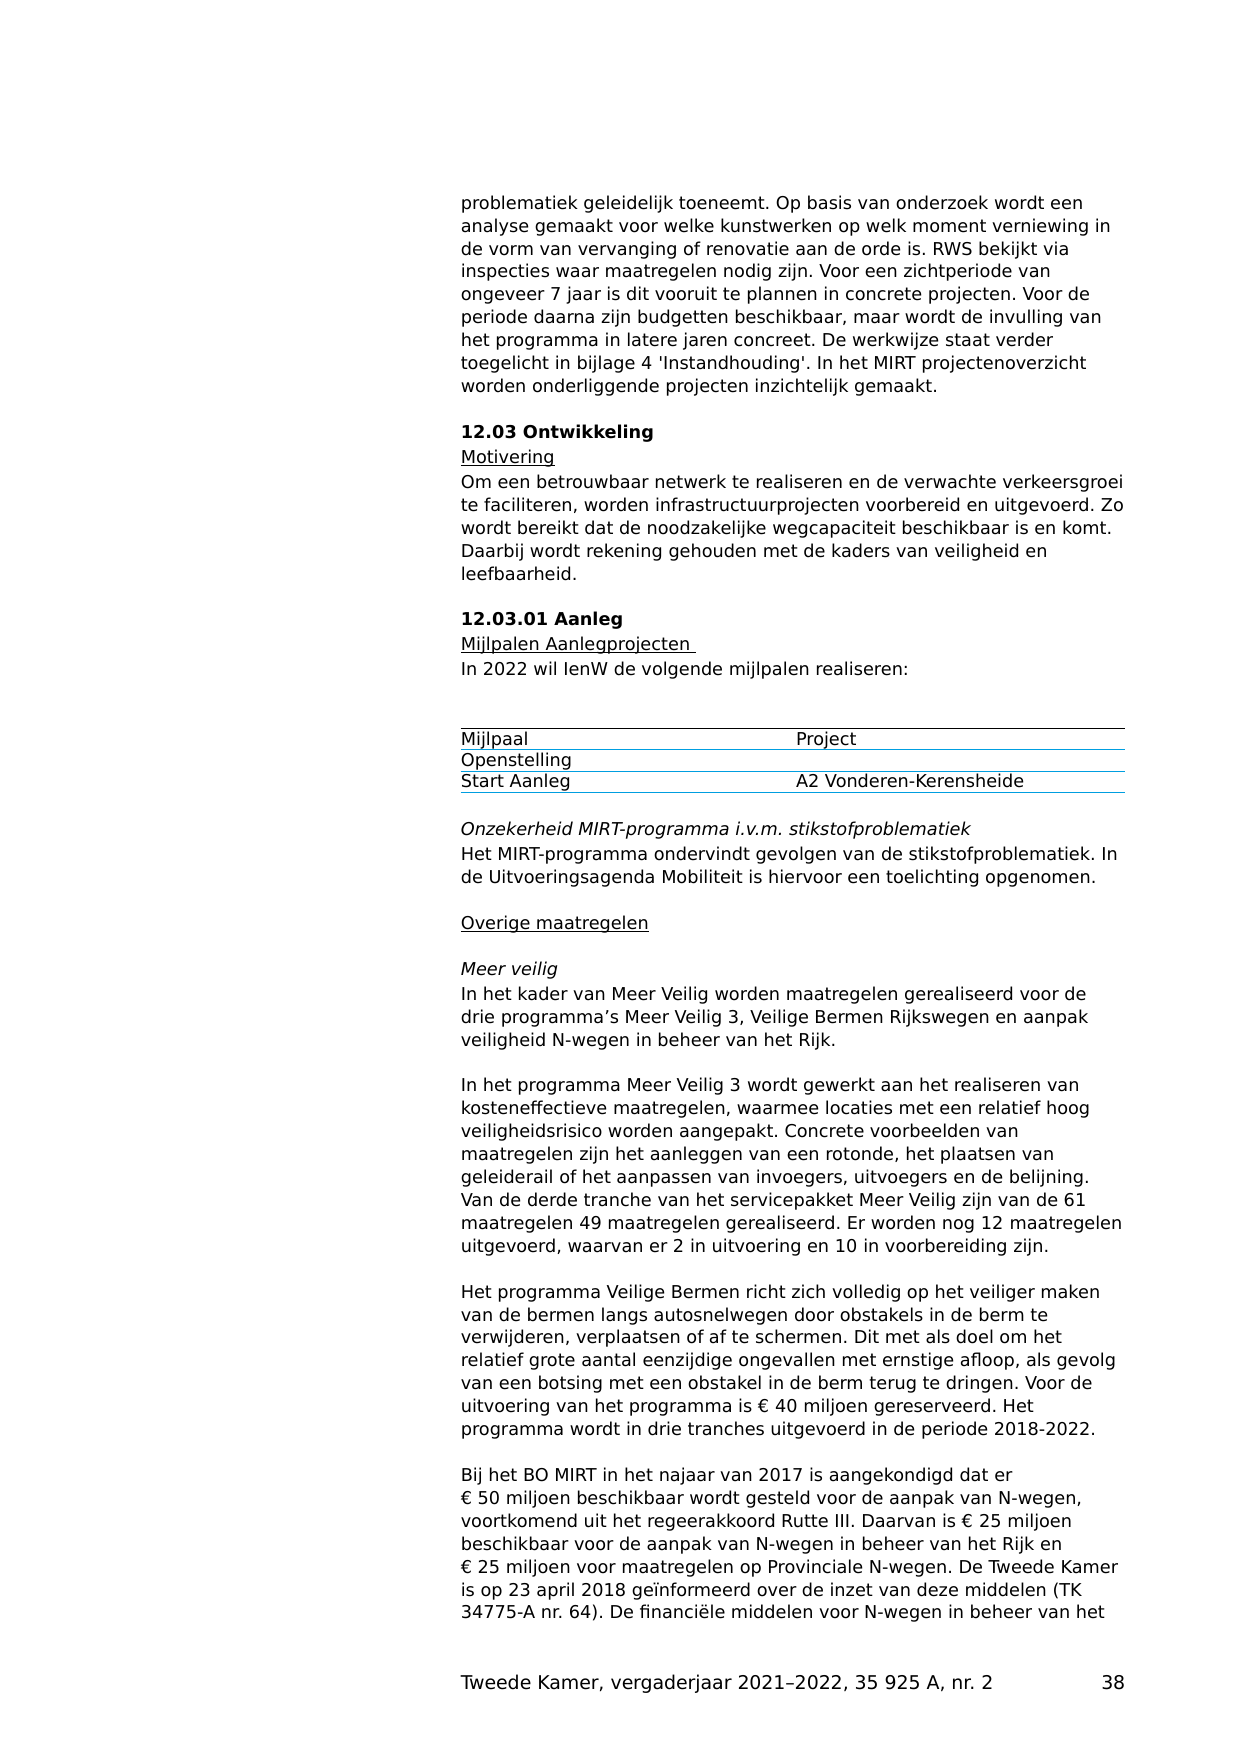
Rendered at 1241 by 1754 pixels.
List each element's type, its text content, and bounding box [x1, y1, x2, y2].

text Om een betrouwbaar netwerk te realiseren en de verwachte verkeersgroei te faciliteren, worden infrastructuurprojecten voorbereid en uitgevoerd. Zo wordt bereikt dat de noodzakelijke wegcapaciteit beschikbaar is en komt. Daarbij wordt rekening gehouden met de kaders van veiligheid en leefbaarheid. [461, 470, 1125, 584]
table_cell Project [793, 729, 1125, 749]
table_cell Mijlpaal [461, 729, 793, 749]
table_cell A2 Vonderen-Kerensheide [793, 772, 1125, 792]
table_cell [793, 750, 1125, 771]
text Meer veilig [461, 957, 1125, 980]
text Mijlpalen Aanlegprojecten [461, 632, 1125, 655]
table_cell Openstelling [461, 750, 793, 771]
text Bij het BO MIRT in het najaar van 2017 is aangekondigd dat er € 50 miljoen beschikbaar wordt gesteld voor de aanpak van N-wegen, voortkomend uit het regeerakkoord Rutte III. Daarvan is € 25 miljoen beschikbaar voor de aanpak van N-wegen in beheer van het Rijk en € 25 miljoen voor maatregelen op Provinciale N-wegen. De Tweede Kamer is op 23 april 2018 geïnformeerd over de inzet van deze middelen (TK 34775-A nr. 64). De financiële middelen voor N-wegen in beheer van het [461, 1463, 1125, 1623]
text 12.03.01 Aanleg [461, 607, 1125, 630]
text Onzekerheid MIRT-programma i.v.m. stikstofproblematiek [461, 817, 1125, 840]
text In het programma Meer Veilig 3 wordt gewerkt aan het realiseren van kosteneffectieve maatregelen, waarmee locaties met een relatief hoog veiligheidsrisico worden aangepakt. Concrete voorbeelden van maatregelen zijn het aanleggen van een rotonde, het plaatsen van geleiderail of het aanpassen van invoegers, uitvoegers en de belijning. Van de derde tranche van het servicepakket Meer Veilig zijn van de 61 maatregelen 49 maatregelen gerealiseerd. Er worden nog 12 maatregelen uitgevoerd, waarvan er 2 in uitvoering en 10 in voorbereiding zijn. [461, 1073, 1125, 1257]
table_header Tabel 31 Mijlpalen Aanlegprojecten [461, 703, 1125, 728]
table_cell Start Aanleg [461, 772, 793, 792]
text In het kader van Meer Veilig worden maatregelen gerealiseerd voor de drie programma’s Meer Veilig 3, Veilige Bermen Rijkswegen en aanpak veiligheid N-wegen in beheer van het Rijk. [461, 982, 1125, 1051]
text Motivering [461, 445, 1125, 468]
text Het programma Veilige Bermen richt zich volledig op het veiliger maken van de bermen langs autosnelwegen door obstakels in de berm te verwijderen, verplaatsen of af te schermen. Dit met als doel om het relatief grote aantal eenzijdige ongevallen met ernstige afloop, als gevolg van een botsing met een obstakel in de berm terug te dringen. Voor de uitvoering van het programma is € 40 miljoen gereserveerd. Het programma wordt in drie tranches uitgevoerd in de periode 2018-2022. [461, 1280, 1125, 1440]
text In 2022 wil IenW de volgende mijlpalen realiseren: [461, 657, 1125, 680]
text problematiek geleidelijk toeneemt. Op basis van onderzoek wordt een analyse gemaakt voor welke kunstwerken op welk moment verniewing in de vorm van vervanging of renovatie aan de orde is. RWS bekijkt via inspecties waar maatregelen nodig zijn. Voor een zichtperiode van ongeveer 7 jaar is dit vooruit te plannen in concrete projecten. Voor de periode daarna zijn budgetten beschikbaar, maar wordt de invulling van het programma in latere jaren concreet. De werkwijze staat verder toegelicht in bijlage 4 'Instandhouding'. In het MIRT projectenoverzicht worden onderliggende projecten inzichtelijk gemaakt. [461, 191, 1125, 397]
text Het MIRT-programma ondervindt gevolgen van de stikstofproblematiek. In de Uitvoeringsagenda Mobiliteit is hiervoor een toelichting opgenomen. [461, 842, 1125, 888]
text Overige maatregelen [461, 911, 1125, 934]
text 12.03 Ontwikkeling [461, 420, 1125, 443]
